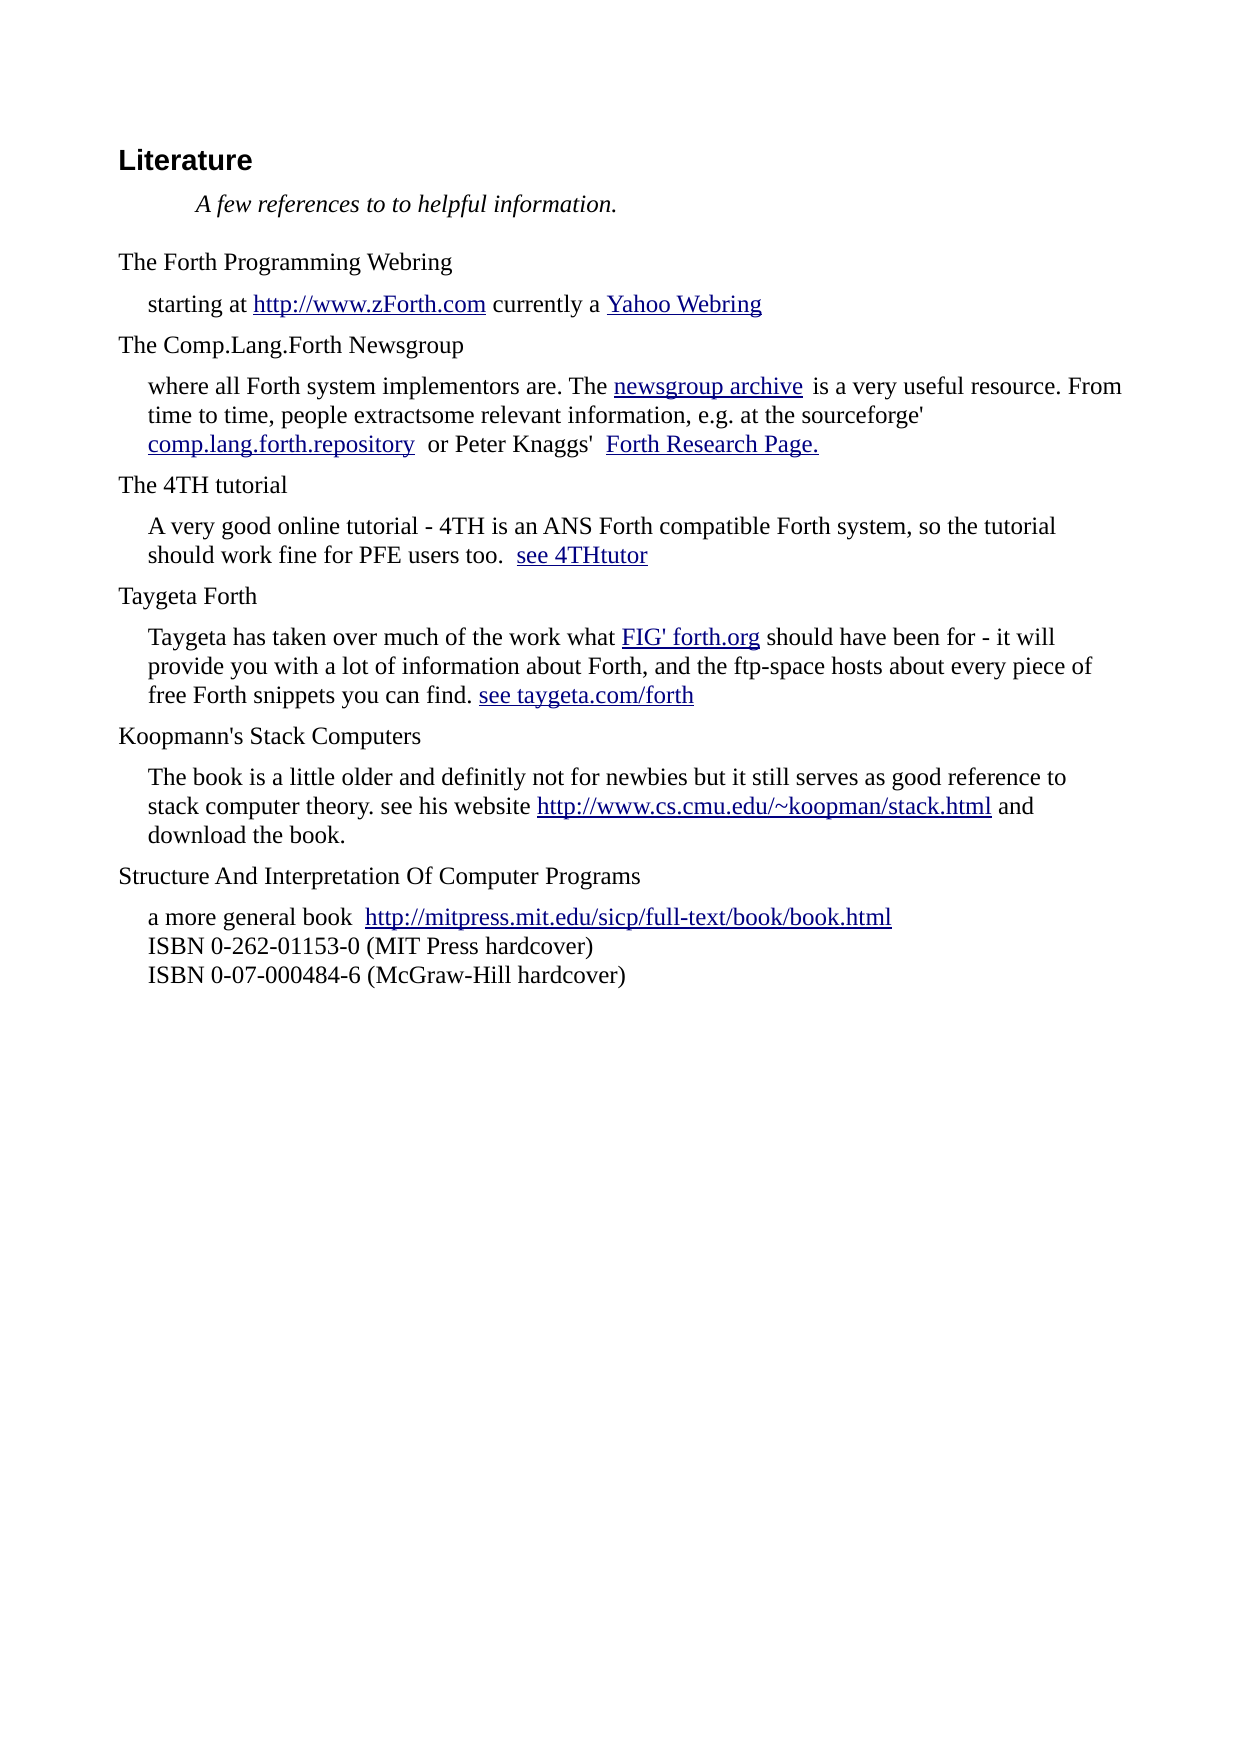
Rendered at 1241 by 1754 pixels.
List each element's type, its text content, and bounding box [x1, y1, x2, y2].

text The Comp.Lang.Forth Newsgroup [118, 330, 1122, 359]
text Taygeta has taken over much of the work what FIG' forth.org should have been for - it will provide you with a lot of information about Forth, and the ftp-space hosts about every piece of free Forth snippets you can find. see taygeta.com/forth [148, 622, 1122, 709]
subtitle Literature [118, 143, 1122, 177]
text The book is a little older and definitly not for newbies but it still serves as good reference to stack computer theory. see his website http://www.cs.cmu.edu/~koopman/stack.html and download the book. [148, 762, 1122, 849]
text The Forth Programming Webring [118, 247, 1122, 276]
text A few references to to helpful information. [177, 189, 1063, 218]
text Structure And Interpretation Of Computer Programs [118, 861, 1122, 890]
text A very good online tutorial - 4TH is an ANS Forth compatible Forth system, so the tutorial should work fine for PFE users too. see 4THtutor [148, 511, 1122, 569]
text The 4TH tutorial [118, 470, 1122, 499]
text starting at http://www.zForth.com currently a Yahoo Webring [148, 289, 1122, 317]
text a more general book http://mitpress.mit.edu/sicp/full-text/book/book.html ISBN 0-262-01153-0 (MIT Press hardcover) ISBN 0-07-000484-6 (McGraw-Hill hardcover) [148, 902, 1122, 989]
text Koopmann's Stack Computers [118, 721, 1122, 750]
text Taygeta Forth [118, 581, 1122, 610]
text where all Forth system implementors are. The newsgroup archive is a very useful resource. From time to time, people extractsome relevant information, e.g. at the sourceforge' comp.lang.forth.repository or Peter Knaggs' Forth Research Page. [148, 371, 1122, 457]
